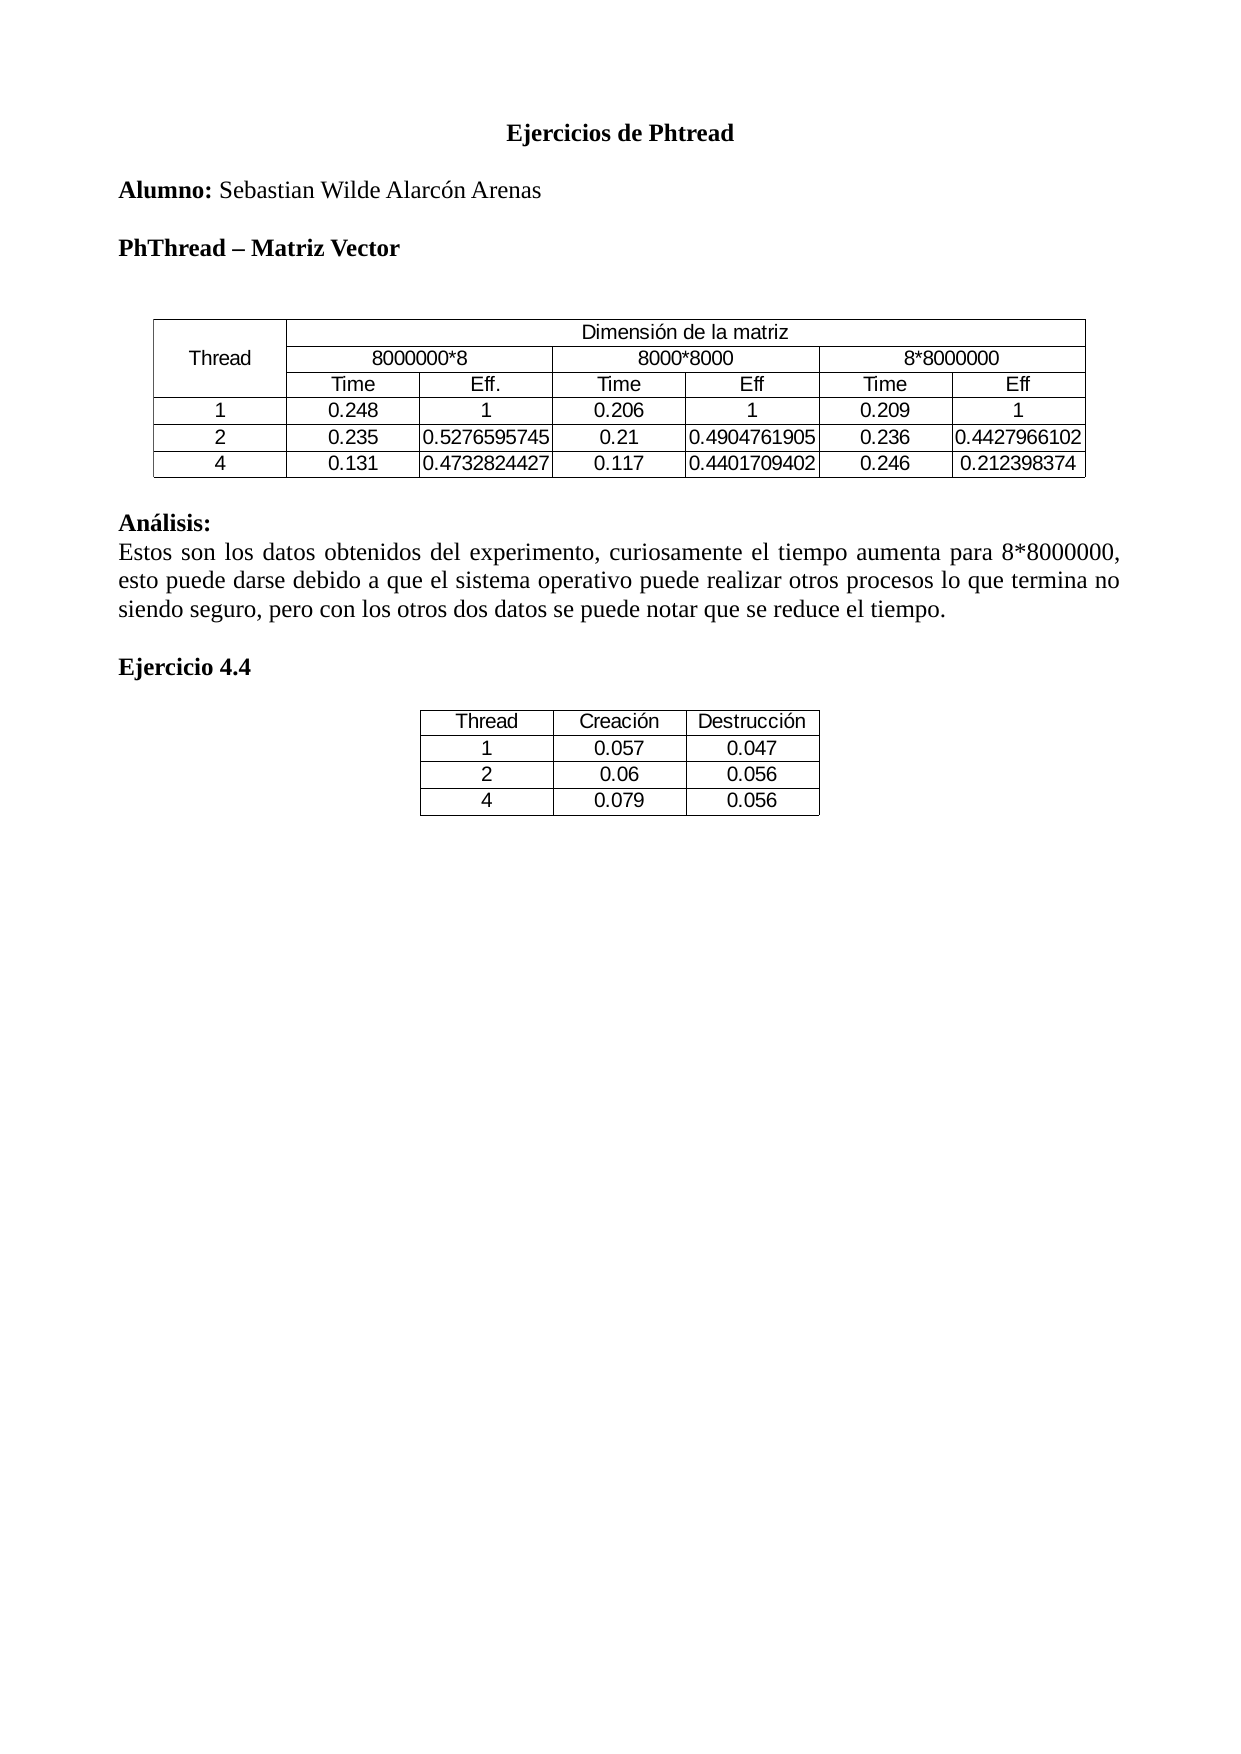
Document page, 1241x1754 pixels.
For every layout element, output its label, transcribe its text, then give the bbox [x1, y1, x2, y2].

text PhThread – Matriz Vector [118, 233, 1122, 262]
text Ejercicios de Phtread [118, 118, 1122, 147]
text Alumno: Sebastian Wilde Alarcón Arenas [118, 176, 1122, 204]
text Estos son los datos obtenidos del experimento, curiosamente el tiempo aumenta para 8*8000000, esto puede darse debido a que el sistema operativo puede realizar otros procesos lo que termina no siendo seguro, pero con los otros dos datos se puede notar que se reduce el tiempo. [118, 537, 1122, 623]
text Ejercicio 4.4 [118, 652, 1122, 681]
text Análisis: [118, 508, 1122, 537]
